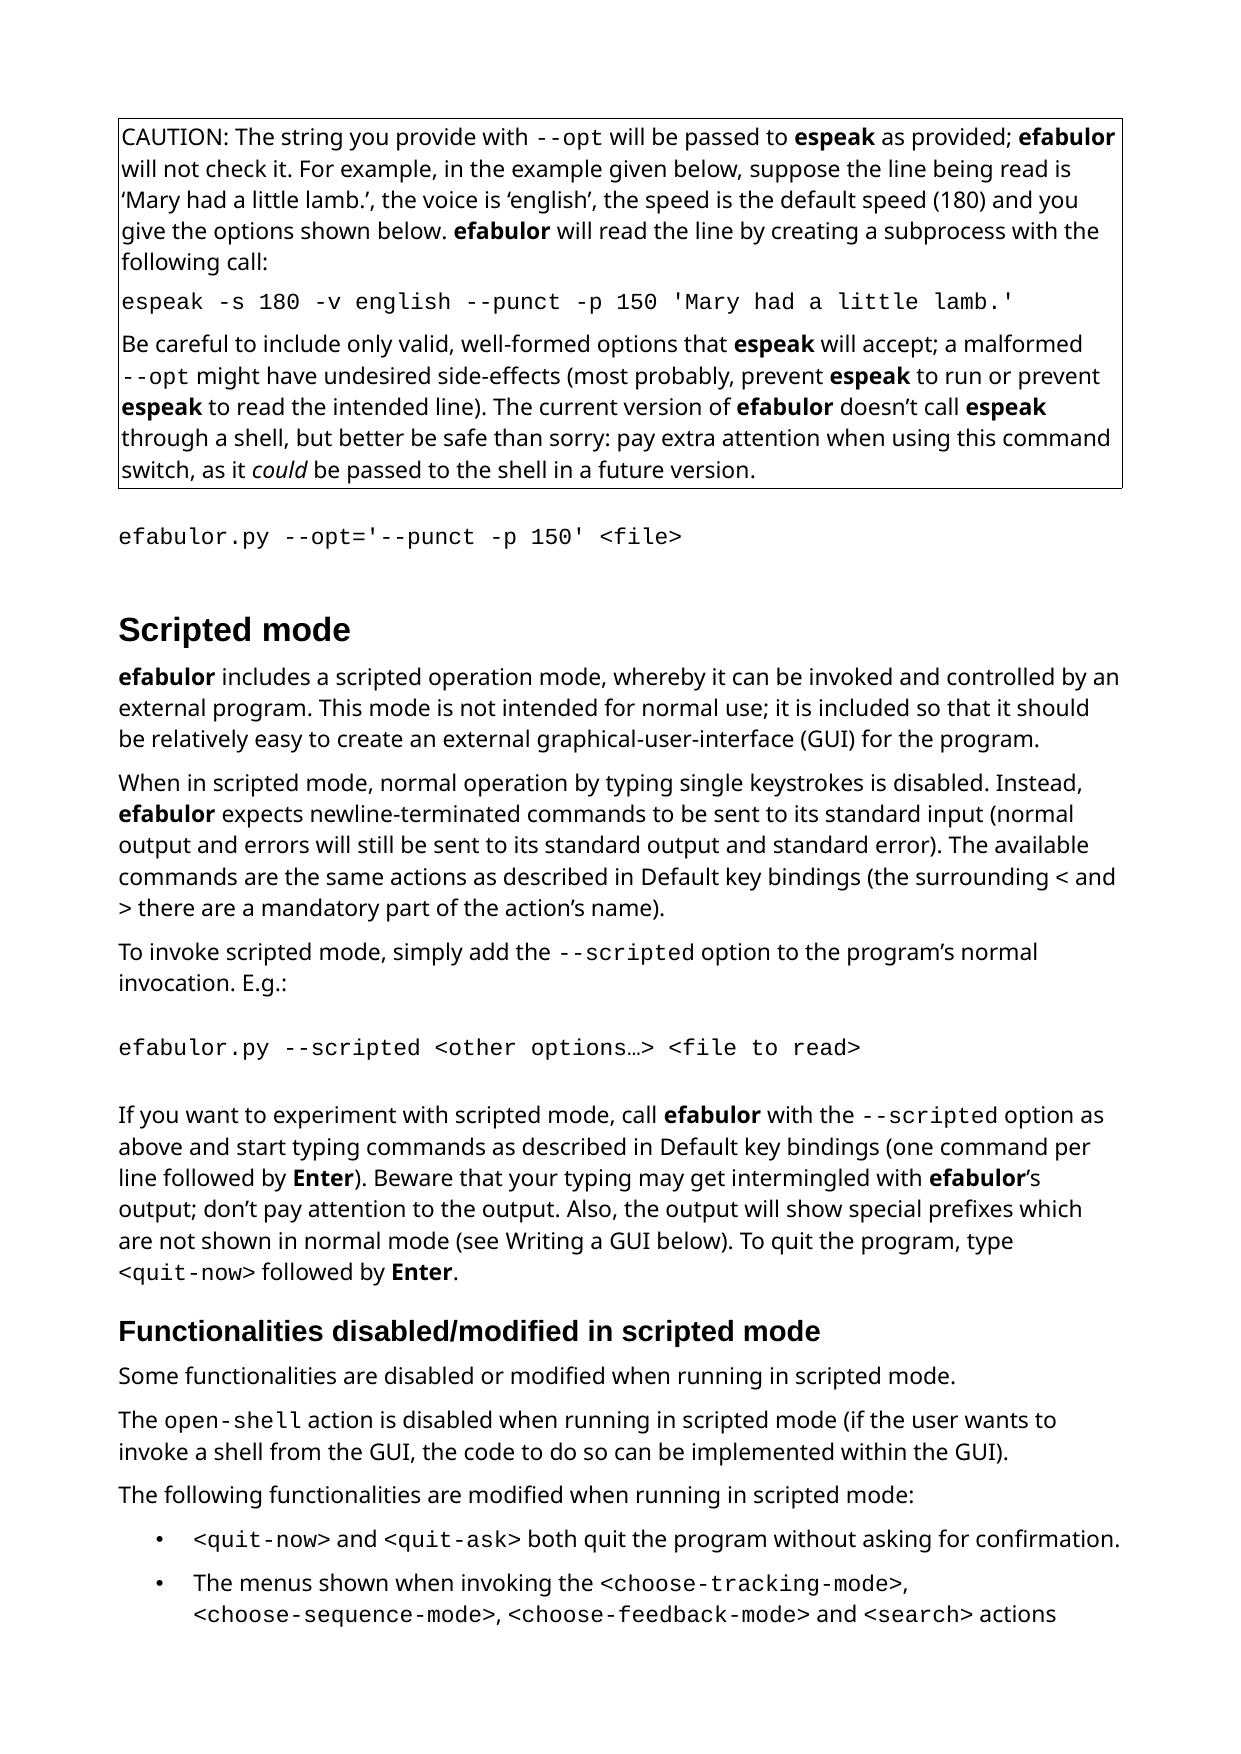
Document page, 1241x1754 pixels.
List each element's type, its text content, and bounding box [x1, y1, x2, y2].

text CAUTION: The string you provide with ‑‑opt will be passed to espeak as provided; efabulor will not check it. For example, in the example given below, suppose the line being read is ‘Mary had a little lamb.’, the voice is ‘english’, the speed is the default speed (180) and you give the options shown below. efabulor will read the line by creating a subprocess with the following call: [119, 119, 1122, 277]
text Be careful to include only valid, well‑formed options that espeak will accept; a malformed ‑‑opt might have undesired side‑effects (most probably, prevent espeak to run or prevent espeak to read the intended line). The current version of efabulor doesn’t call espeak through a shell, but better be safe than sorry: pay extra attention when using this command switch, as it could be passed to the shell in a future version. [119, 325, 1122, 488]
text When in scripted mode, normal operation by typing single keystrokes is disabled. Instead, efabulor expects newline‑terminated commands to be sent to its standard input (normal output and errors will still be sent to its standard output and standard error). The available commands are the same actions as described in Default key bindings (the surrounding < and > there are a mandatory part of the action’s name). [118, 767, 1122, 923]
text The open‑shell action is disabled when running in scripted mode (if the user wants to invoke a shell from the GUI, the code to do so can be implemented within the GUI). [118, 1404, 1122, 1467]
list <quit‑now> and <quit‑ask> both quit the program without asking for confirmation. [156, 1523, 1122, 1554]
text efabulor.py ‑‑opt='‑‑punct ‑p 150' <file> [118, 525, 1122, 551]
subtitle Functionalities disabled/modified in scripted mode [118, 1314, 1122, 1348]
text espeak ‑s 180 ‑v english ‑‑punct ‑p 150 'Mary had a little lamb.' [119, 287, 1122, 316]
subtitle Scripted mode [118, 609, 1122, 648]
text If you want to experiment with scripted mode, call efabulor with the ‑‑scripted option as above and start typing commands as described in Default key bindings (one command per line followed by Enter). Beware that your typing may get intermingled with efabulor’s output; don’t pay attention to the output. Also, the output will show special prefixes which are not shown in normal mode (see Writing a GUI below). To quit the program, type <quit‑now> followed by Enter. [118, 1099, 1122, 1287]
text The following functionalities are modified when running in scripted mode: [118, 1479, 1122, 1510]
text Some functionalities are disabled or modified when running in scripted mode. [118, 1360, 1122, 1392]
text efabulor.py ‑‑scripted <other options…> <file to read> [118, 1036, 1122, 1062]
list The menus shown when invoking the <choose‑tracking‑mode>, <choose‑sequence‑mode>, <choose‑feedback‑mode> and <search> actions [156, 1567, 1122, 1629]
text efabulor includes a scripted operation mode, whereby it can be invoked and controlled by an external program. This mode is not intended for normal use; it is included so that it should be relatively easy to create an external graphical‑user‑interface (GUI) for the program. [118, 661, 1122, 754]
text To invoke scripted mode, simply add the ‑‑scripted option to the program’s normal invocation. E.g.: [118, 936, 1122, 998]
